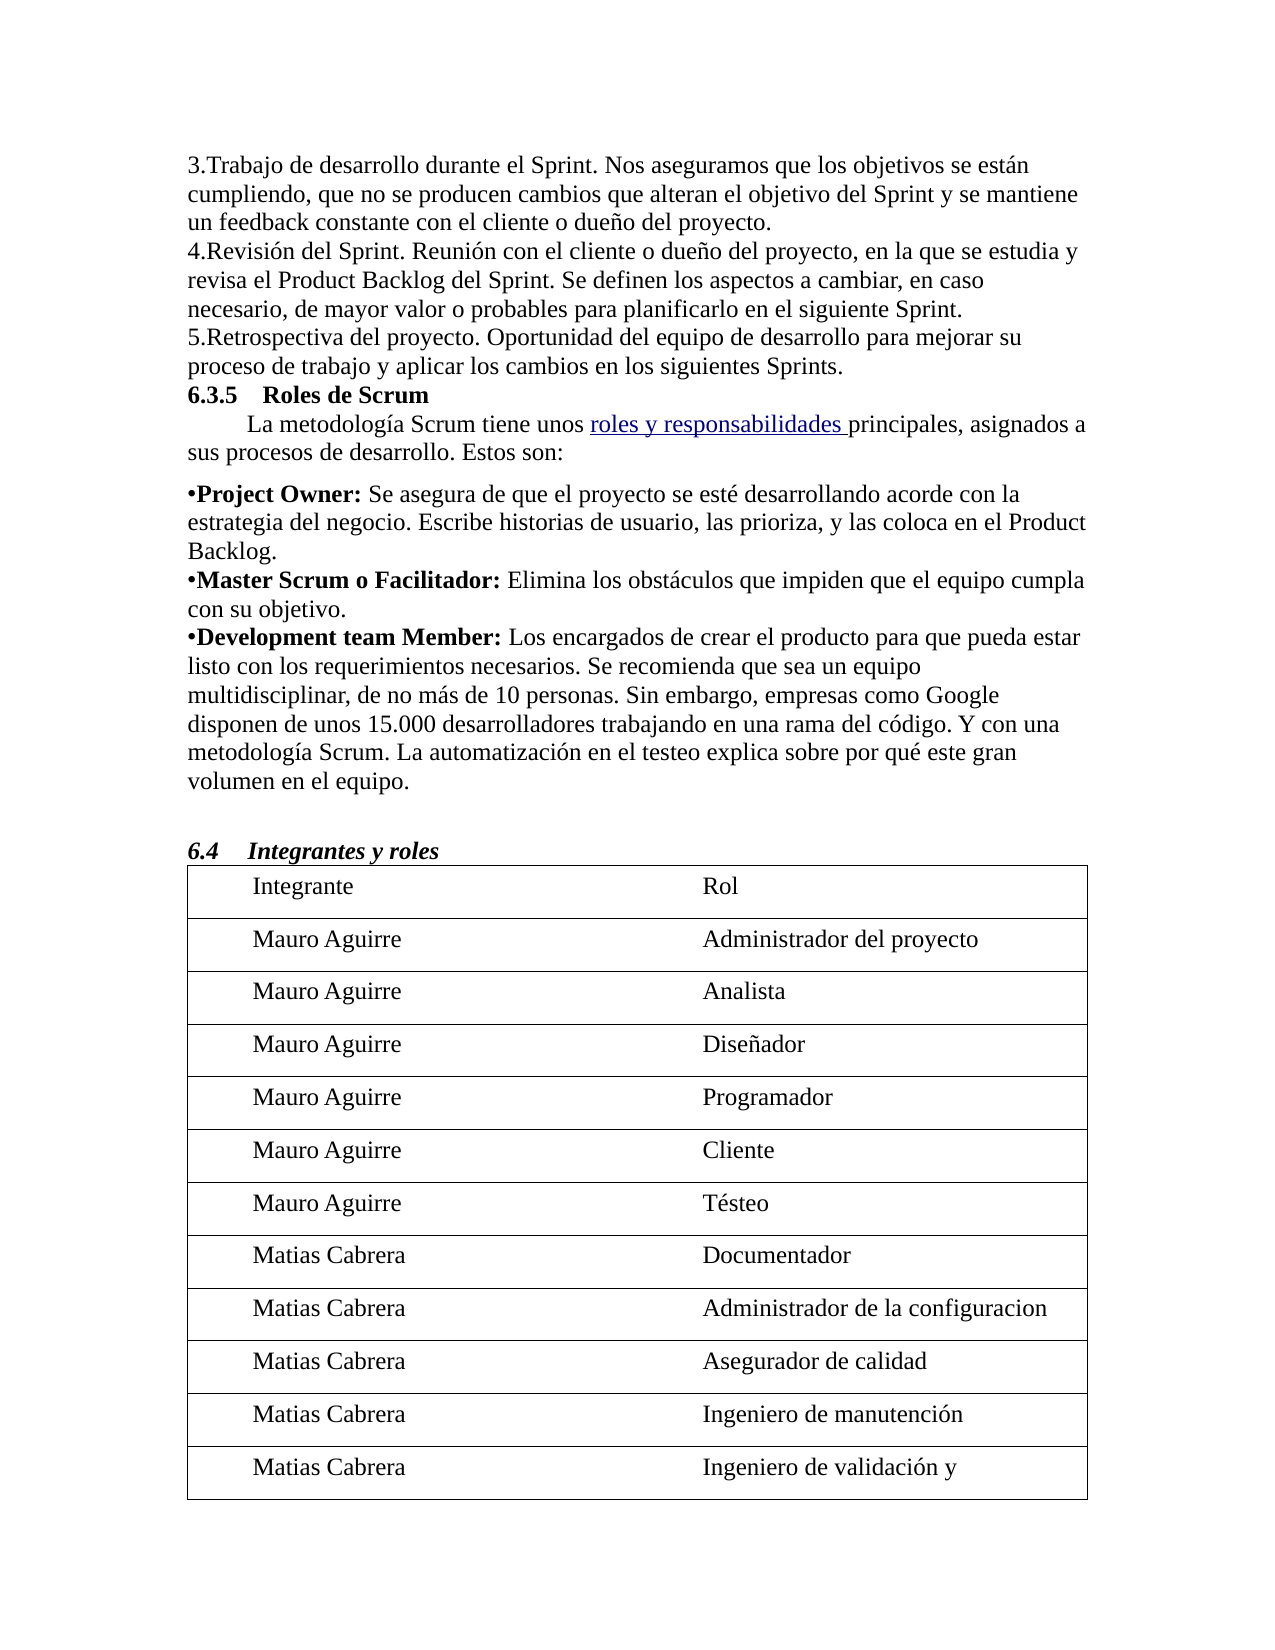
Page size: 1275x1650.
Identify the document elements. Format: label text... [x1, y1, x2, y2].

table_cell Matias Cabrera [188, 1447, 637, 1499]
table_cell Cliente [638, 1130, 1087, 1182]
table_cell Mauro Aguirre [188, 919, 637, 971]
table_cell Documentador [638, 1236, 1087, 1287]
table_cell Ingeniero de manutención [638, 1394, 1087, 1446]
list Revisión del Sprint. Reunión con el cliente o dueño del proyecto, en la que se estudia y revisa el Product Backlog del Sprint. Se definen los aspectos a cambiar, en caso necesario, de mayor valor o probables para planificarlo en el siguiente Sprint. [187, 236, 1087, 322]
table_cell Mauro Aguirre [188, 1130, 637, 1182]
subtitle Roles de Scrum [187, 380, 1087, 409]
table_cell Mauro Aguirre [188, 972, 637, 1023]
list Project Owner: Se asegura de que el proyecto se esté desarrollando acorde con la estrategia del negocio. Escribe historias de usuario, las prioriza, y las coloca en el Product Backlog. [187, 479, 1087, 565]
table_header Rol [638, 866, 1087, 918]
table_cell Tésteo [638, 1183, 1087, 1235]
list Development team Member: Los encargados de crear el producto para que pueda estar listo con los requerimientos necesarios. Se recomienda que sea un equipo multidisciplinar, de no más de 10 personas. Sin embargo, empresas como Google disponen de unos 15.000 desarrolladores trabajando en una rama del código. Y con una metodología Scrum. La automatización en el testeo explica sobre por qué este gran volumen en el equipo. [187, 622, 1087, 795]
table_cell Diseñador [638, 1025, 1087, 1076]
subtitle Integrantes y roles [187, 836, 1087, 865]
list Retrospectiva del proyecto. Oportunidad del equipo de desarrollo para mejorar su proceso de trabajo y aplicar los cambios en los siguientes Sprints. [187, 322, 1087, 380]
table_cell Asegurador de calidad [638, 1341, 1087, 1393]
table_cell Mauro Aguirre [188, 1077, 637, 1129]
table_cell Analista [638, 972, 1087, 1023]
list Master Scrum o Facilitador: Elimina los obstáculos que impiden que el equipo cumpla con su objetivo. [187, 565, 1087, 622]
table_header Integrante [188, 866, 637, 918]
table_cell Matias Cabrera [188, 1394, 637, 1446]
table_cell Mauro Aguirre [188, 1183, 637, 1235]
table_cell Matias Cabrera [188, 1236, 637, 1287]
table_cell Mauro Aguirre [188, 1025, 637, 1076]
table_cell Matias Cabrera [188, 1341, 637, 1393]
table_cell Ingeniero de validación y [638, 1447, 1087, 1499]
text La metodología Scrum tiene unos roles y responsabilidades principales, asignados a sus procesos de desarrollo. Estos son: [187, 409, 1087, 466]
table_cell Administrador del proyecto [638, 919, 1087, 971]
table_cell Matias Cabrera [188, 1289, 637, 1340]
table_cell Programador [638, 1077, 1087, 1129]
table_cell Administrador de la configuracion [638, 1289, 1087, 1340]
list Trabajo de desarrollo durante el Sprint. Nos aseguramos que los objetivos se están cumpliendo, que no se producen cambios que alteran el objetivo del Sprint y se mantiene un feedback constante con el cliente o dueño del proyecto. [187, 150, 1087, 236]
